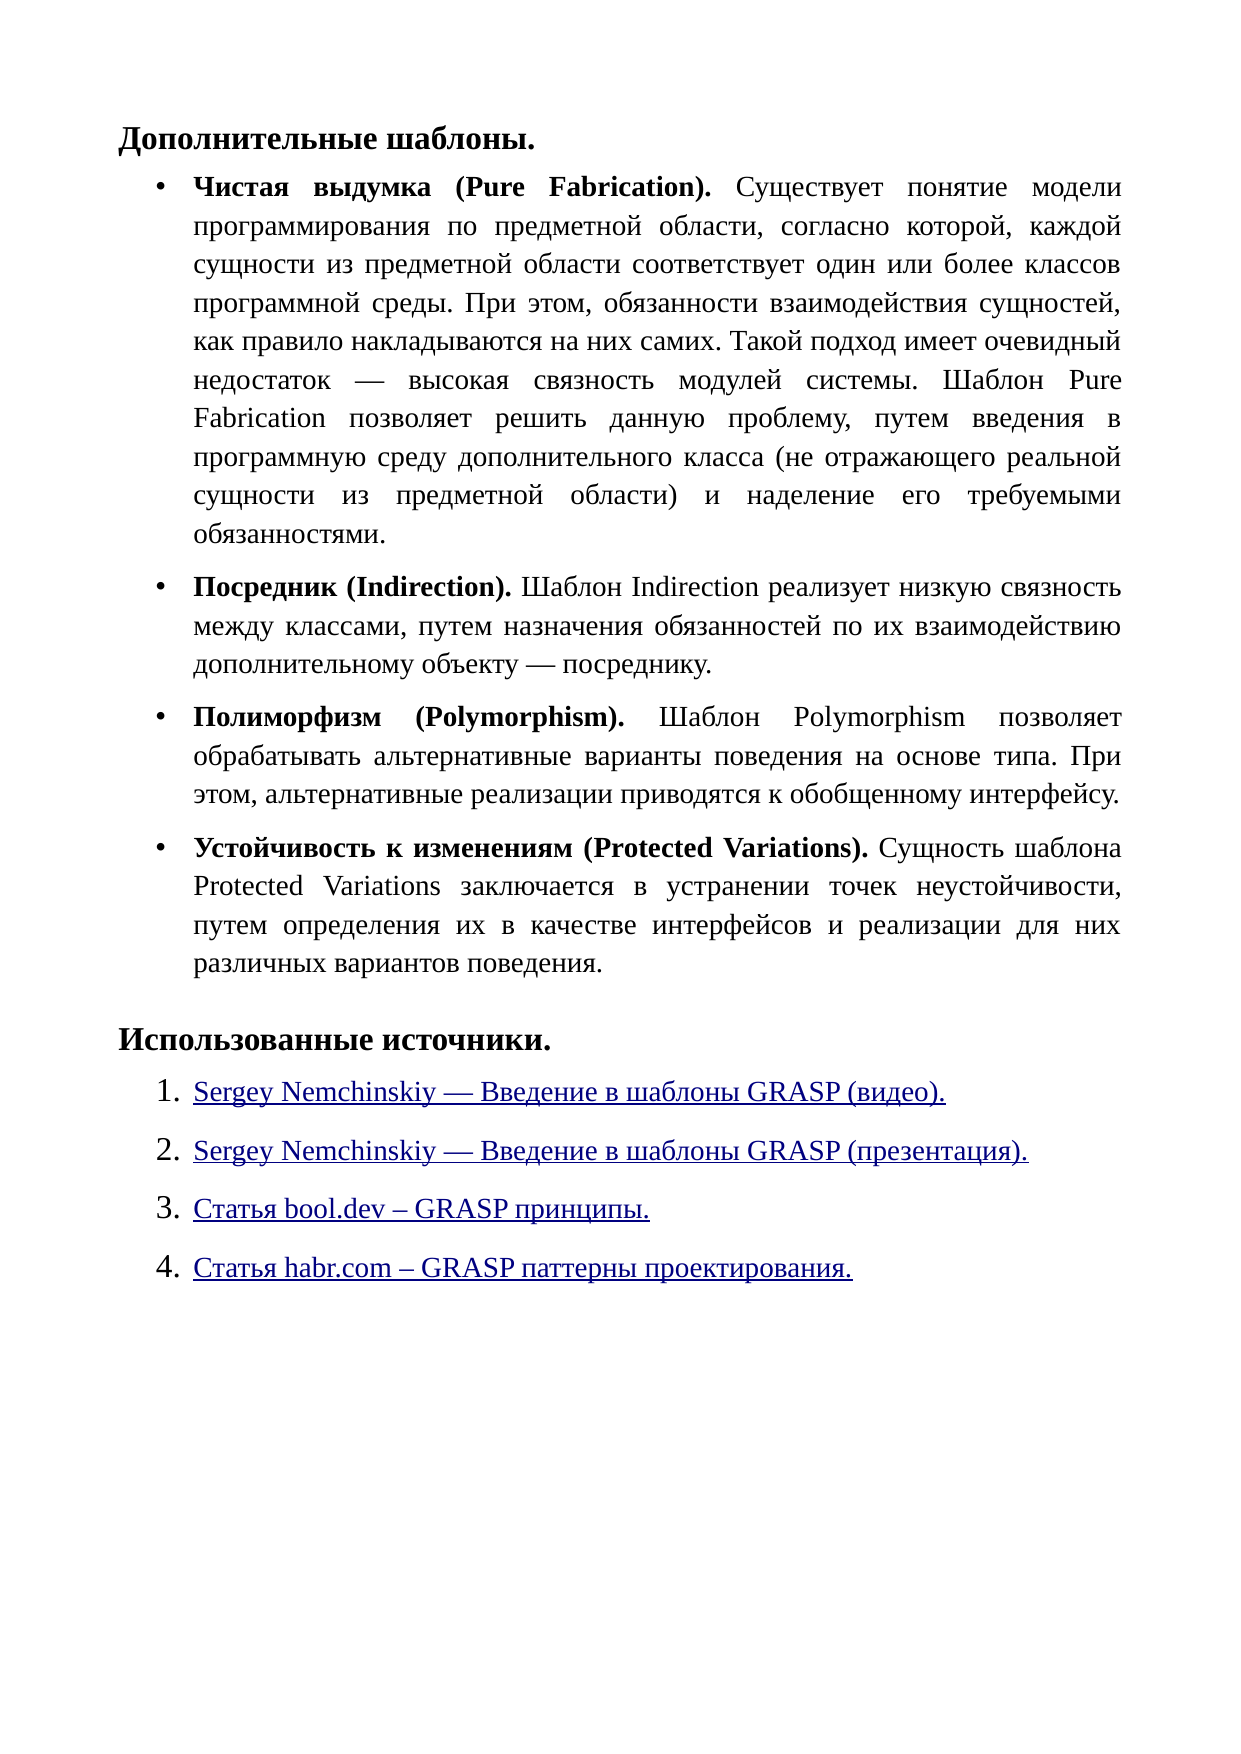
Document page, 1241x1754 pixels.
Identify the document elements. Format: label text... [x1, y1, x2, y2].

list Посредник (Indirection). Шаблон Indirection реализует низкую связность между классами, путем назначения обязанностей по их взаимодействию дополнительному объекту — посреднику. [156, 569, 1122, 680]
subtitle Дополнительные шаблоны. [118, 118, 1122, 156]
list Sergey Nemchinskiy — Введение в шаблоны GRASP (видео). [156, 1070, 1122, 1108]
list Статья habr.com – GRASP паттерны проектирования. [156, 1246, 1122, 1284]
list Sergey Nemchinskiy — Введение в шаблоны GRASP (презентация). [156, 1129, 1122, 1167]
list Устойчивость к изменениям (Protected Variations). Сущность шаблона Protected Variations заключается в устранении точек неустойчивости, путем определения их в качестве интерфейсов и реализации для них различных вариантов поведения. [156, 830, 1122, 979]
list Чистая выдумка (Pure Fabrication). Существует понятие модели программирования по предметной области, согласно которой, каждой сущности из предметной области соответствует один или более классов программной среды. При этом, обязанности взаимодействия сущностей, как правило накладываются на них самих. Такой подход имеет очевидный недостаток — высокая связность модулей системы. Шаблон Pure Fabrication позволяет решить данную проблему, путем введения в программную среду дополнительного класса (не отражающего реальной сущности из предметной области) и наделение его требуемыми обязанностями. [156, 169, 1122, 549]
list Полиморфизм (Polymorphism). Шаблон Polymorphism позволяет обрабатывать альтернативные варианты поведения на основе типа. При этом, альтернативные реализации приводятся к обобщенному интерфейсу. [156, 699, 1122, 810]
list Статья bool.dev – GRASP принципы. [156, 1187, 1122, 1226]
subtitle Использованные источники. [118, 1019, 1122, 1058]
